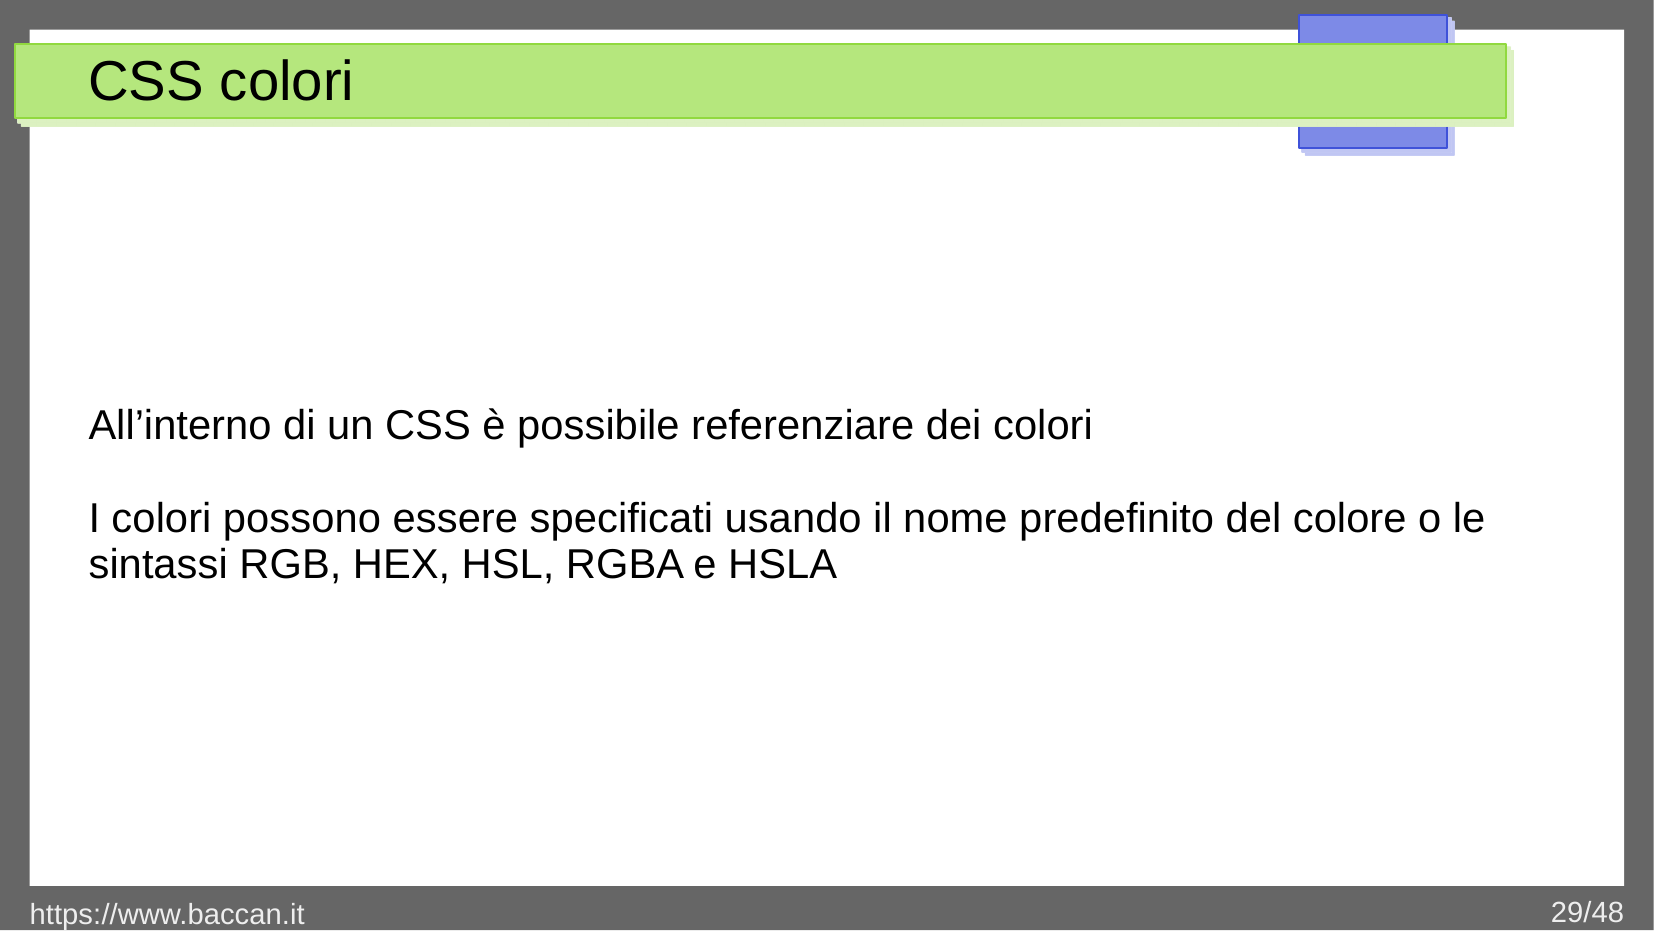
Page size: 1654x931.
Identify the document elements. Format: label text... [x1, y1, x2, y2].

title CSS colori [88, 44, 1506, 119]
text_box All’interno di un CSS è possibile referenziare dei colori I colori possono essere specificati usando il nome predefinito del colore o le sintassi RGB, HEX, HSL, RGBA e HSLA [88, 169, 1565, 820]
